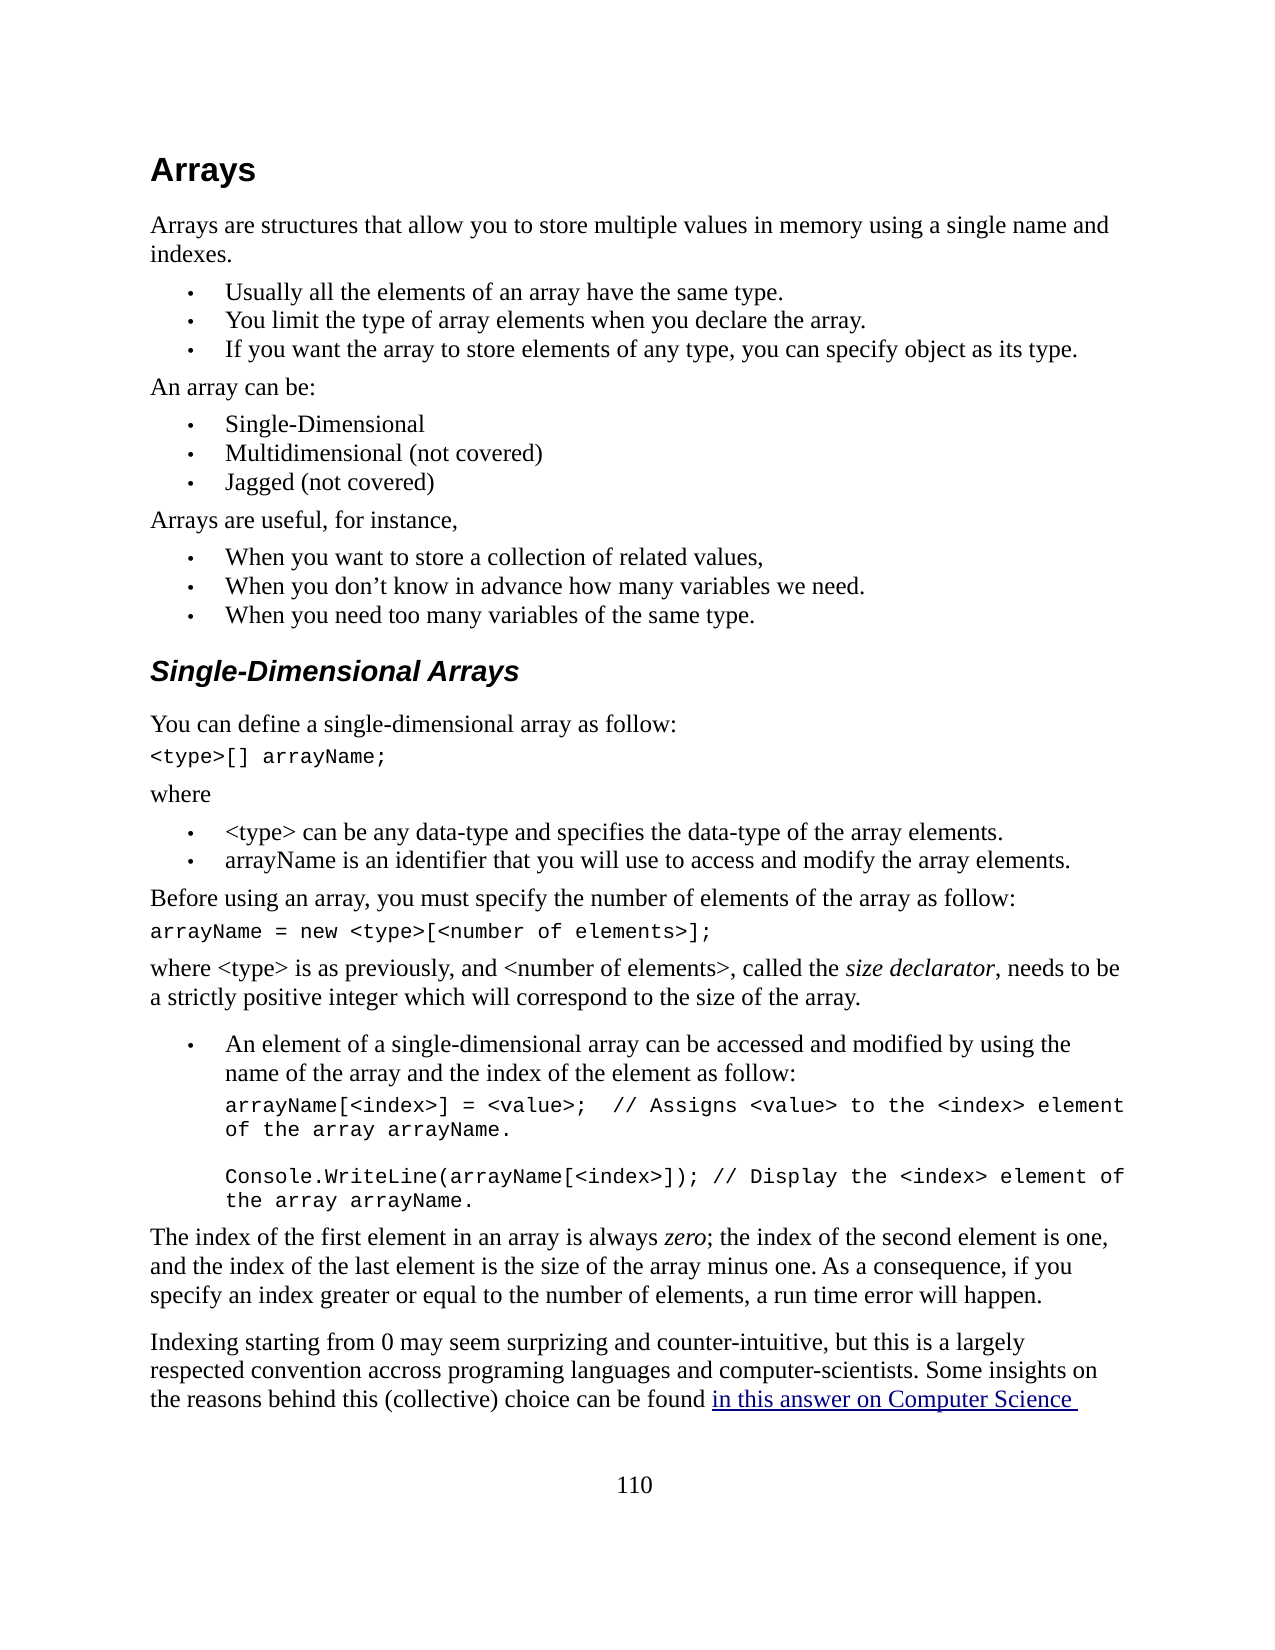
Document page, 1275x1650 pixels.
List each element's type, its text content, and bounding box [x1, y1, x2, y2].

text Indexing starting from 0 may seem surprizing and counter-intuitive, but this is a largely respected convention accross programing languages and computer-scientists. Some insights on the reasons behind this (collective) choice can be found in this answer on Computer Science [150, 1327, 1125, 1413]
list When you want to store a collection of related values, [187, 542, 1125, 571]
text Before using an array, you must specify the number of elements of the array as follow: [150, 883, 1125, 912]
list arrayName[<index>] = <value>; // Assigns <value> to the <index> element of the array arrayName. [187, 1095, 1125, 1143]
text <type>[] arrayName; [150, 746, 1125, 770]
text Arrays are structures that allow you to store multiple values in memory using a single name and indexes. [150, 210, 1125, 268]
list An element of a single-dimensional array can be accessed and modified by using the name of the array and the index of the element as follow: [187, 1029, 1125, 1086]
subtitle Single-Dimensional Arrays [150, 654, 1125, 687]
text You can define a single-dimensional array as follow: [150, 709, 1125, 737]
text arrayName = new <type>[<number of elements>]; [150, 921, 1125, 944]
list When you need too many variables of the same type. [187, 600, 1125, 629]
text where [150, 779, 1125, 808]
list If you want the array to store elements of any type, you can specify object as its type. [187, 334, 1125, 363]
text where <type> is as previously, and <number of elements>, called the size declarator, needs to be a strictly positive integer which will correspond to the size of the array. [150, 953, 1125, 1011]
list Single-Dimensional [187, 409, 1125, 438]
list Console.WriteLine(arrayName[<index>]); // Display the <index> element of the array arrayName. [187, 1166, 1125, 1213]
list Jagged (not covered) [187, 467, 1125, 496]
list Usually all the elements of an array have the same type. [187, 277, 1125, 305]
subtitle Arrays [150, 150, 1125, 189]
text An array can be: [150, 372, 1125, 401]
text The index of the first element in an array is always zero; the index of the second element is one, and the index of the last element is the size of the array minus one. As a consequence, if you specify an index greater or equal to the number of elements, a run time error will happen. [150, 1222, 1125, 1309]
text Arrays are useful, for instance, [150, 505, 1125, 533]
list arrayName is an identifier that you will use to access and modify the array elements. [187, 845, 1125, 874]
list Multidimensional (not covered) [187, 438, 1125, 467]
list <type> can be any data-type and specifies the data-type of the array elements. [187, 817, 1125, 845]
list When you don’t know in advance how many variables we need. [187, 571, 1125, 600]
list You limit the type of array elements when you declare the array. [187, 305, 1125, 334]
